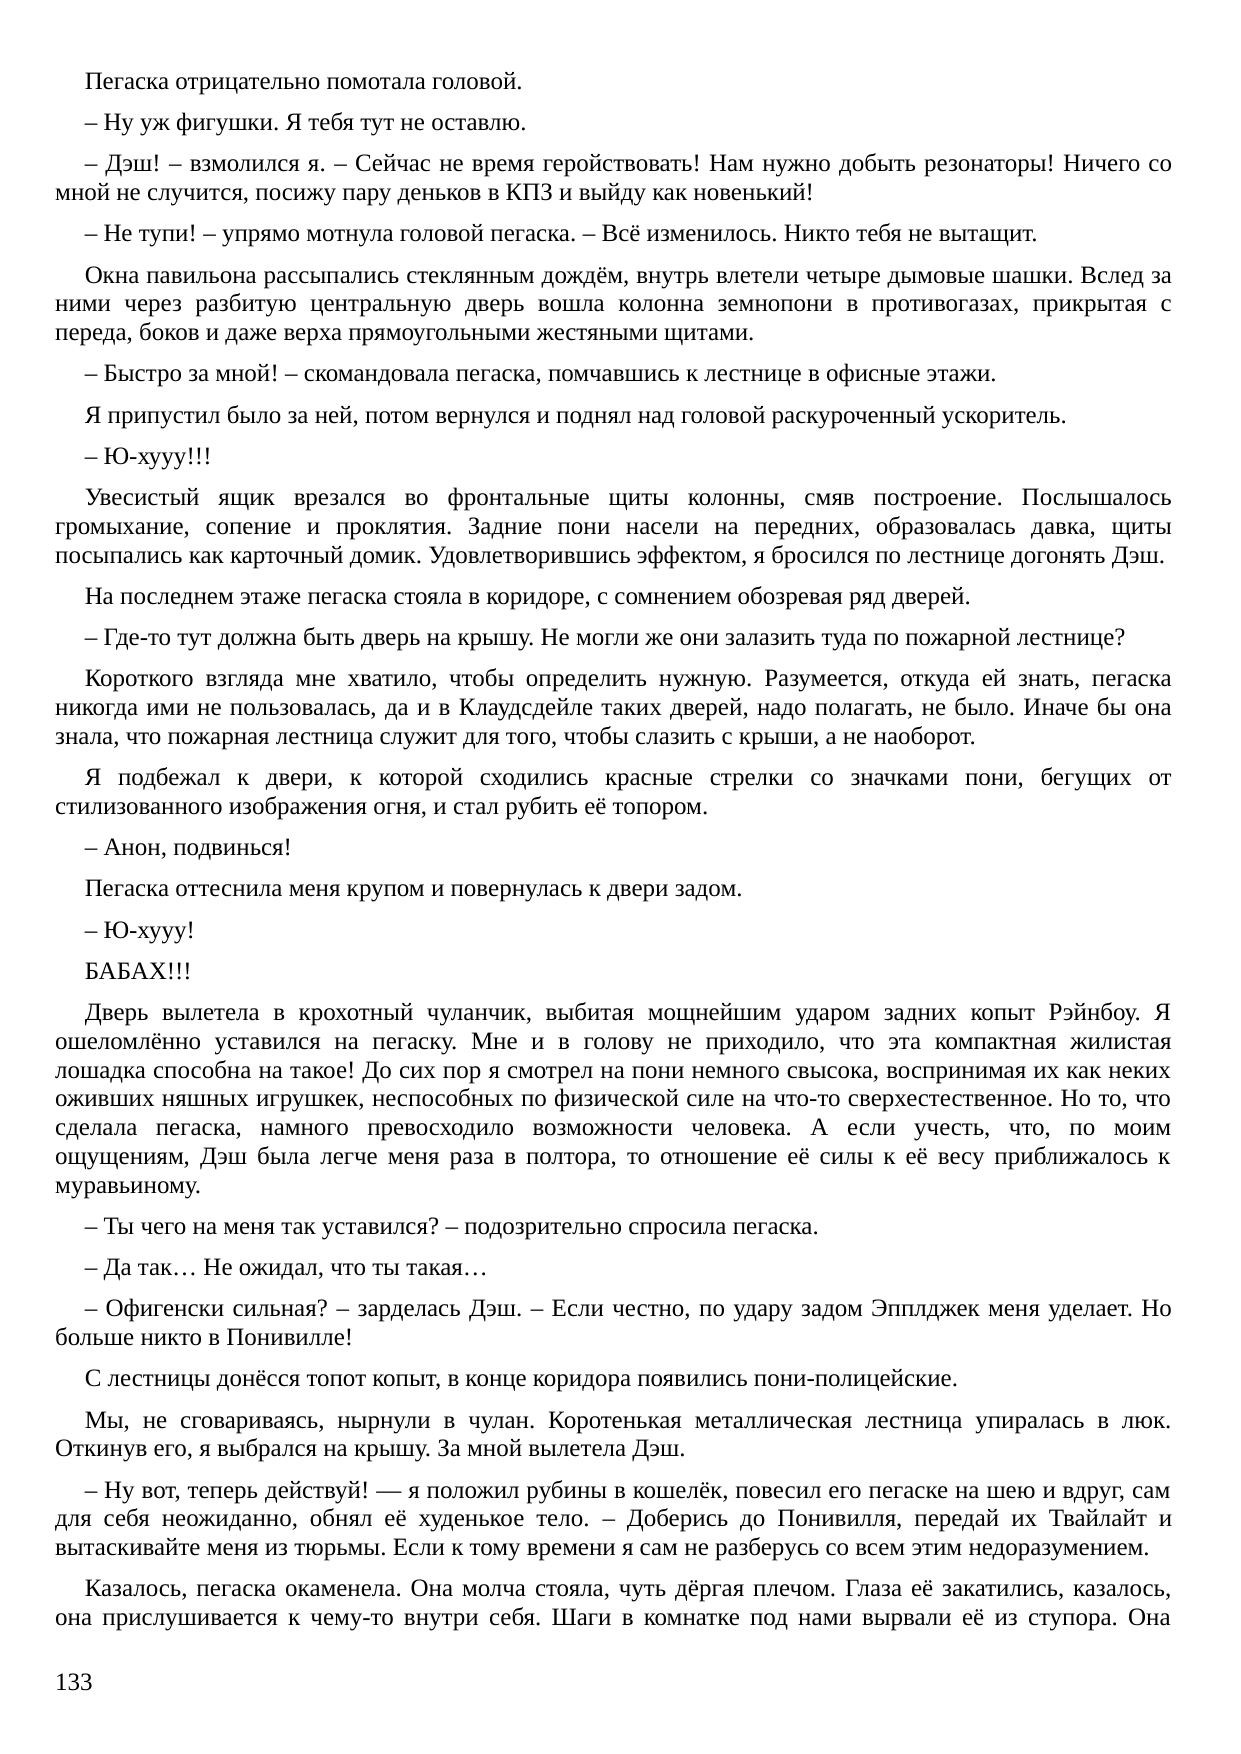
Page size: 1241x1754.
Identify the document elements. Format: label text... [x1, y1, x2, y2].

text – Дэш! – взмолился я. – Сейчас не время геройствовать! Нам нужно добыть резонаторы! Ничего со мной не случится, посижу пару деньков в КПЗ и выйду как новенький! [55, 148, 1173, 206]
text Мы, не сговариваясь, нырнули в чулан. Коротенькая металлическая лестница упиралась в люк. Откинув его, я выбрался на крышу. За мной вылетела Дэш. [55, 1405, 1173, 1462]
text – Офигенски сильная? – зарделась Дэш. – Если честно, по удару задом Эпплджек меня уделает. Но больше никто в Понивилле! [55, 1293, 1173, 1351]
text – Ну вот, теперь действуй! — я положил рубины в кошелёк, повесил его пегаске на шею и вдруг, сам для себя неожиданно, обнял её худенькое тело. – Доберись до Понивилля, передай их Твайлайт и вытаскивайте меня из тюрьмы. Если к тому времени я сам не разберусь со всем этим недоразумением. [55, 1475, 1173, 1561]
text Увесистый ящик врезался во фронтальные щиты колонны, смяв построение. Послышалось громыхание, сопение и проклятия. Задние пони насели на передних, образовалась давка, щиты посыпались как карточный домик. Удовлетворившись эффектом, я бросился по лестнице догонять Дэш. [55, 482, 1173, 568]
text Я подбежал к двери, к которой сходились красные стрелки со значками пони, бегущих от стилизованного изображения огня, и стал рубить её топором. [55, 762, 1173, 820]
text БАБАХ!!! [55, 956, 1173, 985]
text – Ну уж фигушки. Я тебя тут не оставлю. [55, 107, 1173, 136]
text Я припустил было за ней, потом вернулся и поднял над головой раскуроченный ускоритель. [55, 400, 1173, 428]
text Казалось, пегаска окаменела. Она молча стояла, чуть дёргая плечом. Глаза её закатились, казалось, она прислушивается к чему-то внутри себя. Шаги в комнатке под нами вырвали её из ступора. Она [55, 1573, 1173, 1631]
text – Ю-хууу! [55, 915, 1173, 943]
text – Где-то тут должна быть дверь на крышу. Не могли же они залазить туда по пожарной лестнице? [55, 622, 1173, 651]
text – Анон, подвинься! [55, 832, 1173, 861]
text Короткого взгляда мне хватило, чтобы определить нужную. Разумеется, откуда ей знать, пегаска никогда ими не пользовалась, да и в Клаудсдейле таких дверей, надо полагать, не было. Иначе бы она знала, что пожарная лестница служит для того, чтобы слазить с крыши, а не наоборот. [55, 663, 1173, 750]
text – Ю-хууу!!! [55, 441, 1173, 470]
text Окна павильона рассыпались стеклянным дождём, внутрь влетели четыре дымовые шашки. Вслед за ними через разбитую центральную дверь вошла колонна земнопони в противогазах, прикрытая с переда, боков и даже верха прямоугольными жестяными щитами. [55, 260, 1173, 346]
text Пегаска отрицательно помотала головой. [55, 66, 1173, 95]
text На последнем этаже пегаска стояла в коридоре, с сомнением обозревая ряд дверей. [55, 581, 1173, 610]
text – Ты чего на меня так уставился? – подозрительно спросила пегаска. [55, 1211, 1173, 1240]
text Пегаска оттеснила меня крупом и повернулась к двери задом. [55, 873, 1173, 902]
text – Не тупи! – упрямо мотнула головой пегаска. – Всё изменилось. Никто тебя не вытащит. [55, 218, 1173, 247]
text Дверь вылетела в крохотный чуланчик, выбитая мощнейшим ударом задних копыт Рэйнбоу. Я ошеломлённо уставился на пегаску. Мне и в голову не приходило, что эта компактная жилистая лошадка способна на такое! До сих пор я смотрел на пони немного свысока, воспринимая их как неких оживших няшных игрушкек, неспособных по физической силе на что-то сверхестественное. Но то, что сделала пегаска, намного превосходило возможности человека. А если учесть, что, по моим ощущениям, Дэш была легче меня раза в полтора, то отношение её силы к её весу приближалось к муравьиному. [55, 997, 1173, 1198]
text – Да так… Не ожидал, что ты такая… [55, 1252, 1173, 1281]
text С лестницы донёсся топот копыт, в конце коридора появились пони-полицейские. [55, 1363, 1173, 1392]
text – Быстро за мной! – скомандовала пегаска, помчавшись к лестнице в офисные этажи. [55, 358, 1173, 387]
